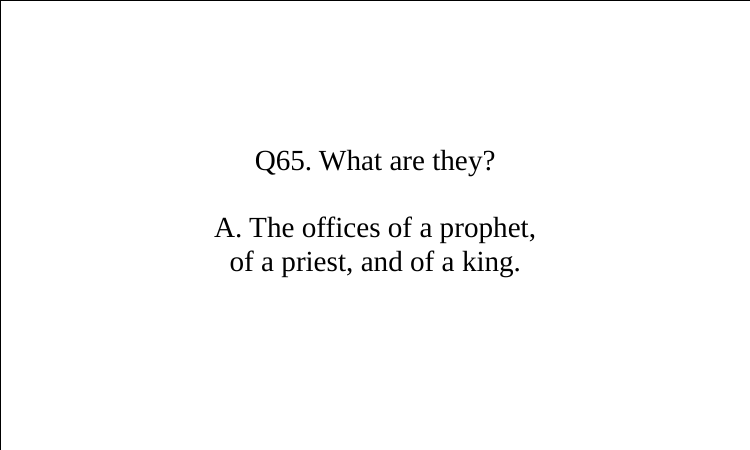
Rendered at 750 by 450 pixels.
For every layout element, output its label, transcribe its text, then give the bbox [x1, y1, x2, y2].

text Q65. What are they? A. The offices of a prophet, of a priest, and of a king. [1, 9, 750, 277]
